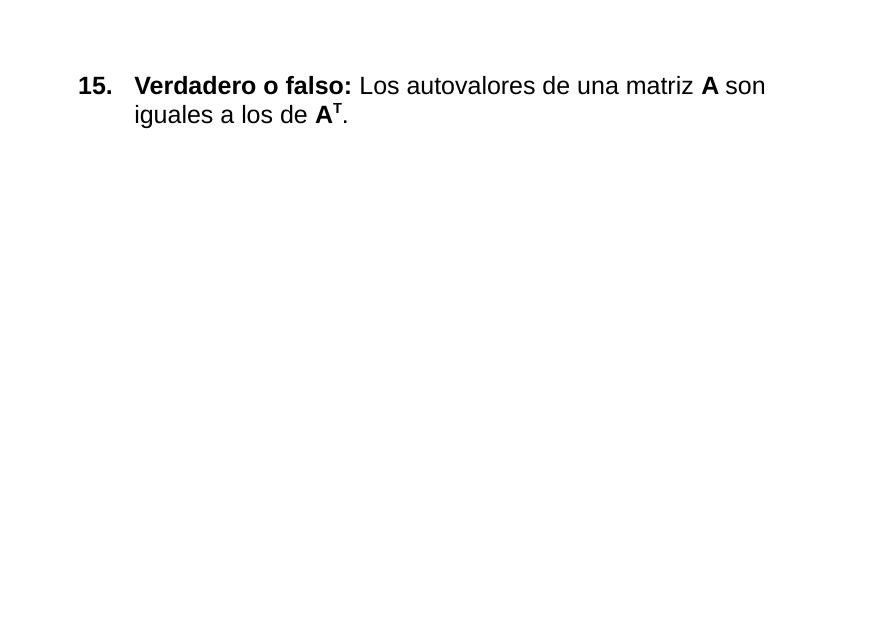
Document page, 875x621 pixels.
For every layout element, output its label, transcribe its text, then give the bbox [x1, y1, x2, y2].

list Verdadero o falso: Los autovalores de una matriz A son iguales a los de AT. [78, 71, 815, 128]
